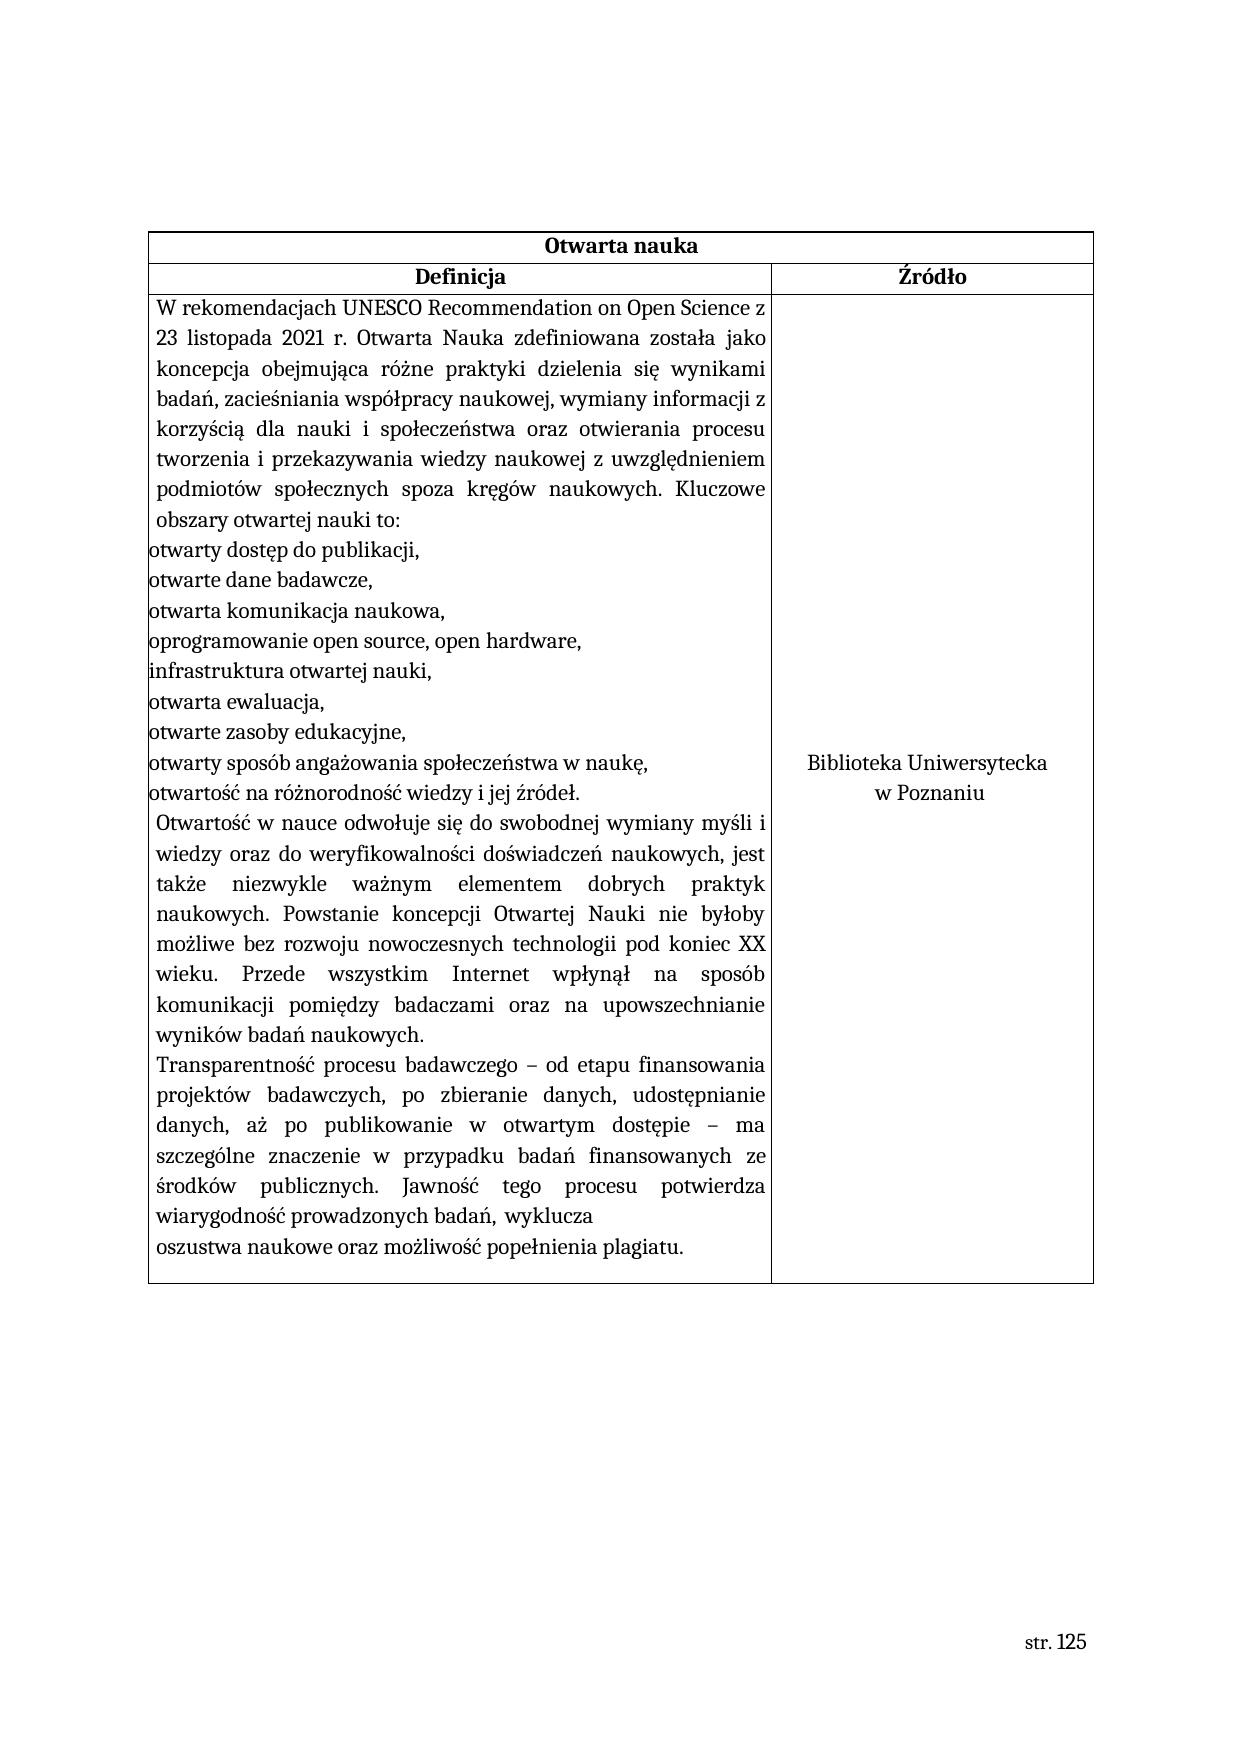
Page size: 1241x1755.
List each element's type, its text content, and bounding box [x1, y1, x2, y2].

table_cell Biblioteka Uniwersytecka w Poznaniu [772, 295, 1093, 1282]
table_cell Źródło [772, 264, 1093, 294]
table_cell W rekomendacjach UNESCO Recommendation on Open Science z 23 listopada 2021 r. Otwarta Nauka zdefiniowana została jako koncepcja obejmująca różne praktyki dzielenia się wynikami badań, zacieśniania współpracy naukowej, wymiany informacji z korzyścią dla nauki i społeczeństwa oraz otwierania procesu tworzenia i przekazywania wiedzy naukowej z uwzględnieniem podmiotów społecznych spoza kręgów naukowych. Kluczowe obszary otwartej nauki to: otwarty dostęp do publikacji, otwarte dane badawcze, otwarta komunikacja naukowa, oprogramowanie open source, open hardware, infrastruktura otwartej nauki, otwarta ewaluacja, otwarte zasoby edukacyjne, otwarty sposób angażowania społeczeństwa w naukę, otwartość na różnorodność wiedzy i jej źródeł. Otwartość w nauce odwołuje się do swobodnej wymiany myśli i wiedzy oraz do weryfikowalności doświadczeń naukowych, jest także niezwykle ważnym elementem dobrych praktyk naukowych. Powstanie koncepcji Otwartej Nauki nie byłoby możliwe bez rozwoju nowoczesnych technologii pod koniec XX wieku. Przede wszystkim Internet wpłynął na sposób komunikacji pomiędzy badaczami oraz na upowszechnianie wyników badań naukowych. Transparentność procesu badawczego – od etapu finansowania projektów badawczych, po zbieranie danych, udostępnianie danych, aż po publikowanie w otwartym dostępie – ma szczególne znaczenie w przypadku badań finansowanych ze środków publicznych. Jawność tego procesu potwierdza wiarygodność prowadzonych badań, wyklucza oszustwa naukowe oraz możliwość popełnienia plagiatu. [149, 295, 771, 1282]
table_cell Definicja [149, 264, 771, 294]
table_header Otwarta nauka [149, 233, 1093, 262]
